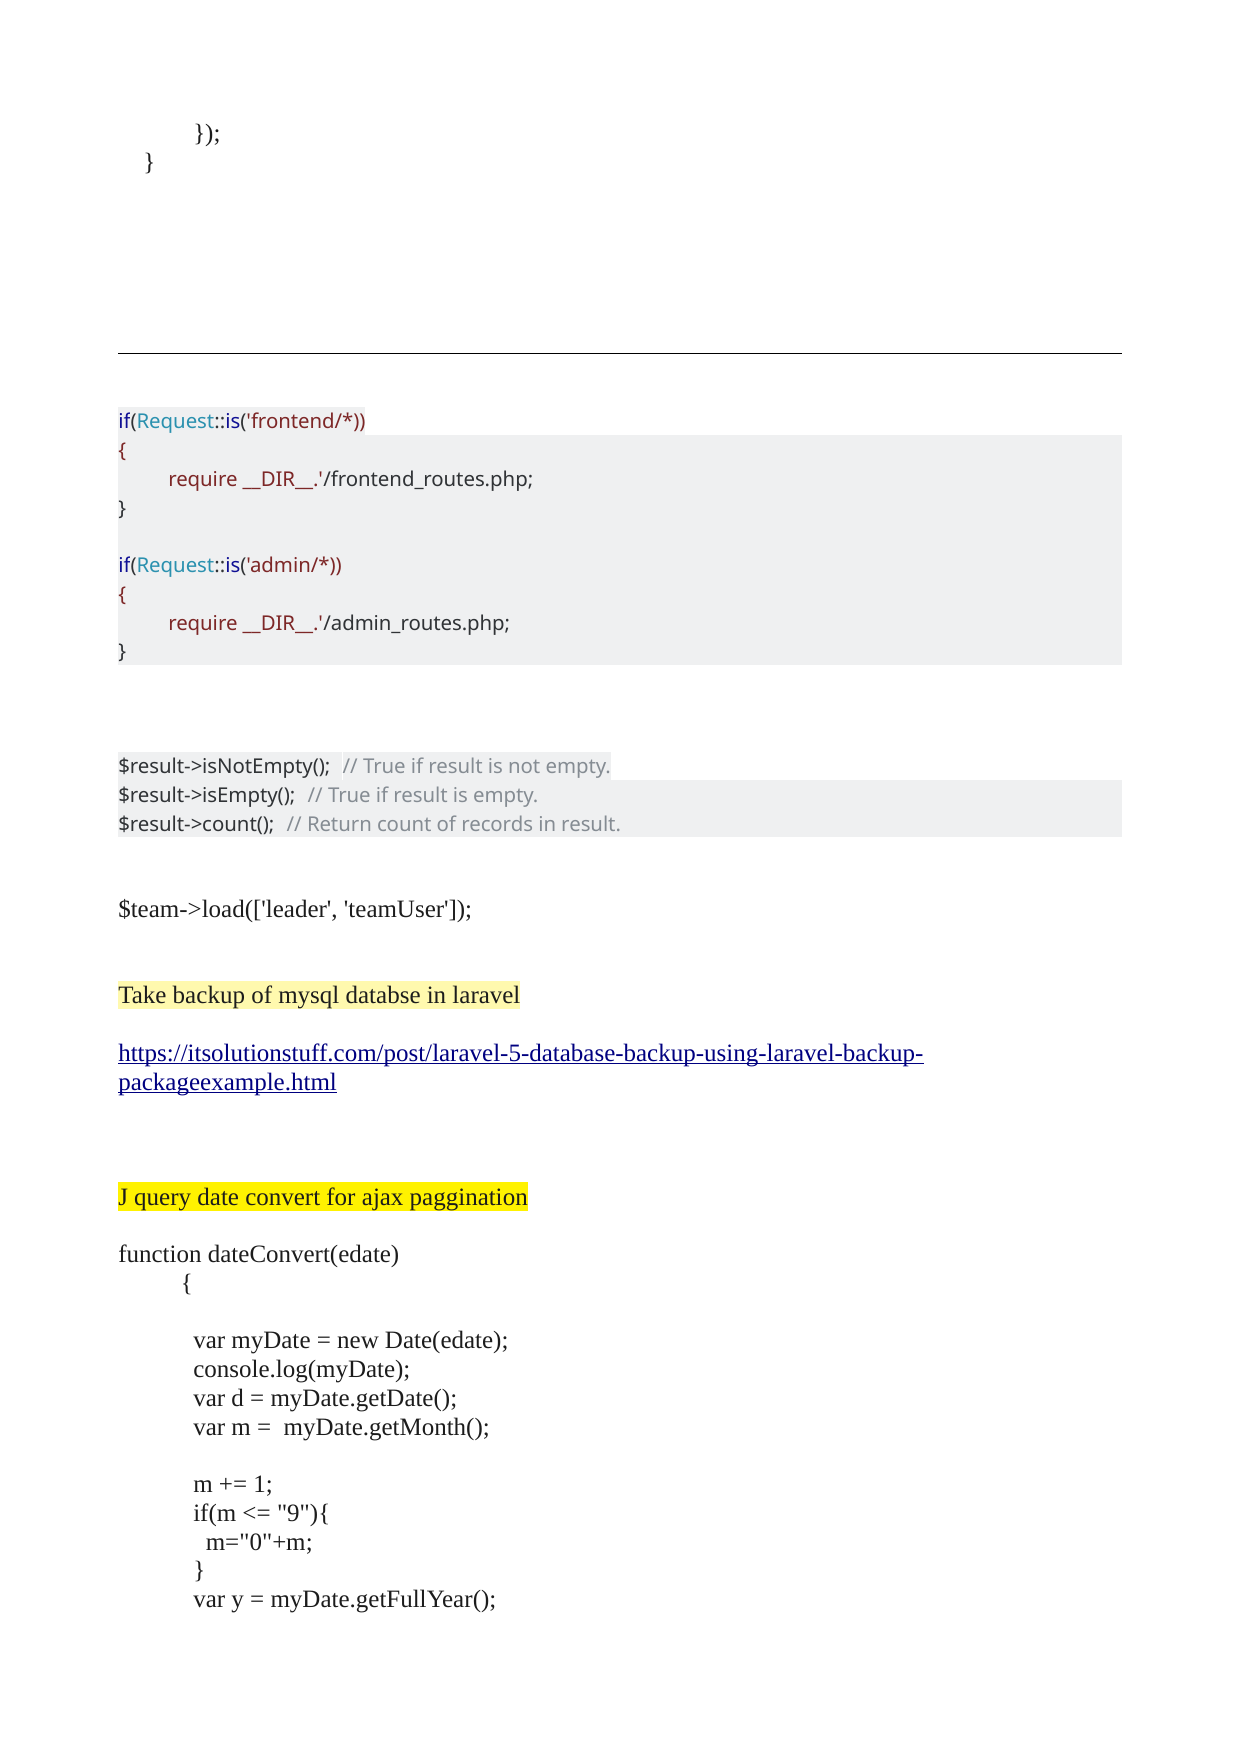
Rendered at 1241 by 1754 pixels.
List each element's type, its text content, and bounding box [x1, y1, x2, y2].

text $result->count(); // Return count of records in result. [118, 809, 1122, 837]
text if(Request::is('admin/*)) [118, 550, 1122, 579]
text require __DIR__.'/admin_routes.php; [118, 607, 1122, 636]
text require __DIR__.'/frontend_routes.php; [118, 464, 1122, 493]
text J query date convert for ajax paggination [118, 1182, 1122, 1211]
text } [118, 147, 1122, 176]
text function dateConvert(edate) [118, 1239, 1122, 1268]
text $team->load(['leader', 'teamUser']); [118, 894, 1122, 923]
text } [118, 1556, 1122, 1584]
text if(Request::is('frontend/*)) [118, 406, 1122, 435]
text { [118, 435, 1122, 464]
text m="0"+m; [118, 1527, 1122, 1556]
text var m = myDate.getMonth(); [118, 1412, 1122, 1441]
text https://itsolutionstuff.com/post/laravel-5-database-backup-using-laravel-backup-packageexample.html [118, 1038, 1122, 1096]
text } [118, 636, 1122, 665]
text Take backup of mysql databse in laravel [118, 981, 1122, 1009]
text console.log(myDate); [118, 1354, 1122, 1383]
text m += 1; [118, 1469, 1122, 1498]
text var y = myDate.getFullYear(); [118, 1584, 1122, 1613]
text var myDate = new Date(edate); [118, 1326, 1122, 1354]
text if(m <= "9"){ [118, 1498, 1122, 1527]
text }); [118, 118, 1122, 147]
text $result->isNotEmpty(); // True if result is not empty. [118, 751, 1122, 780]
text { [118, 579, 1122, 607]
text var d = myDate.getDate(); [118, 1383, 1122, 1412]
text $result->isEmpty(); // True if result is empty. [118, 780, 1122, 809]
text } [118, 493, 1122, 521]
text { [118, 1268, 1122, 1297]
